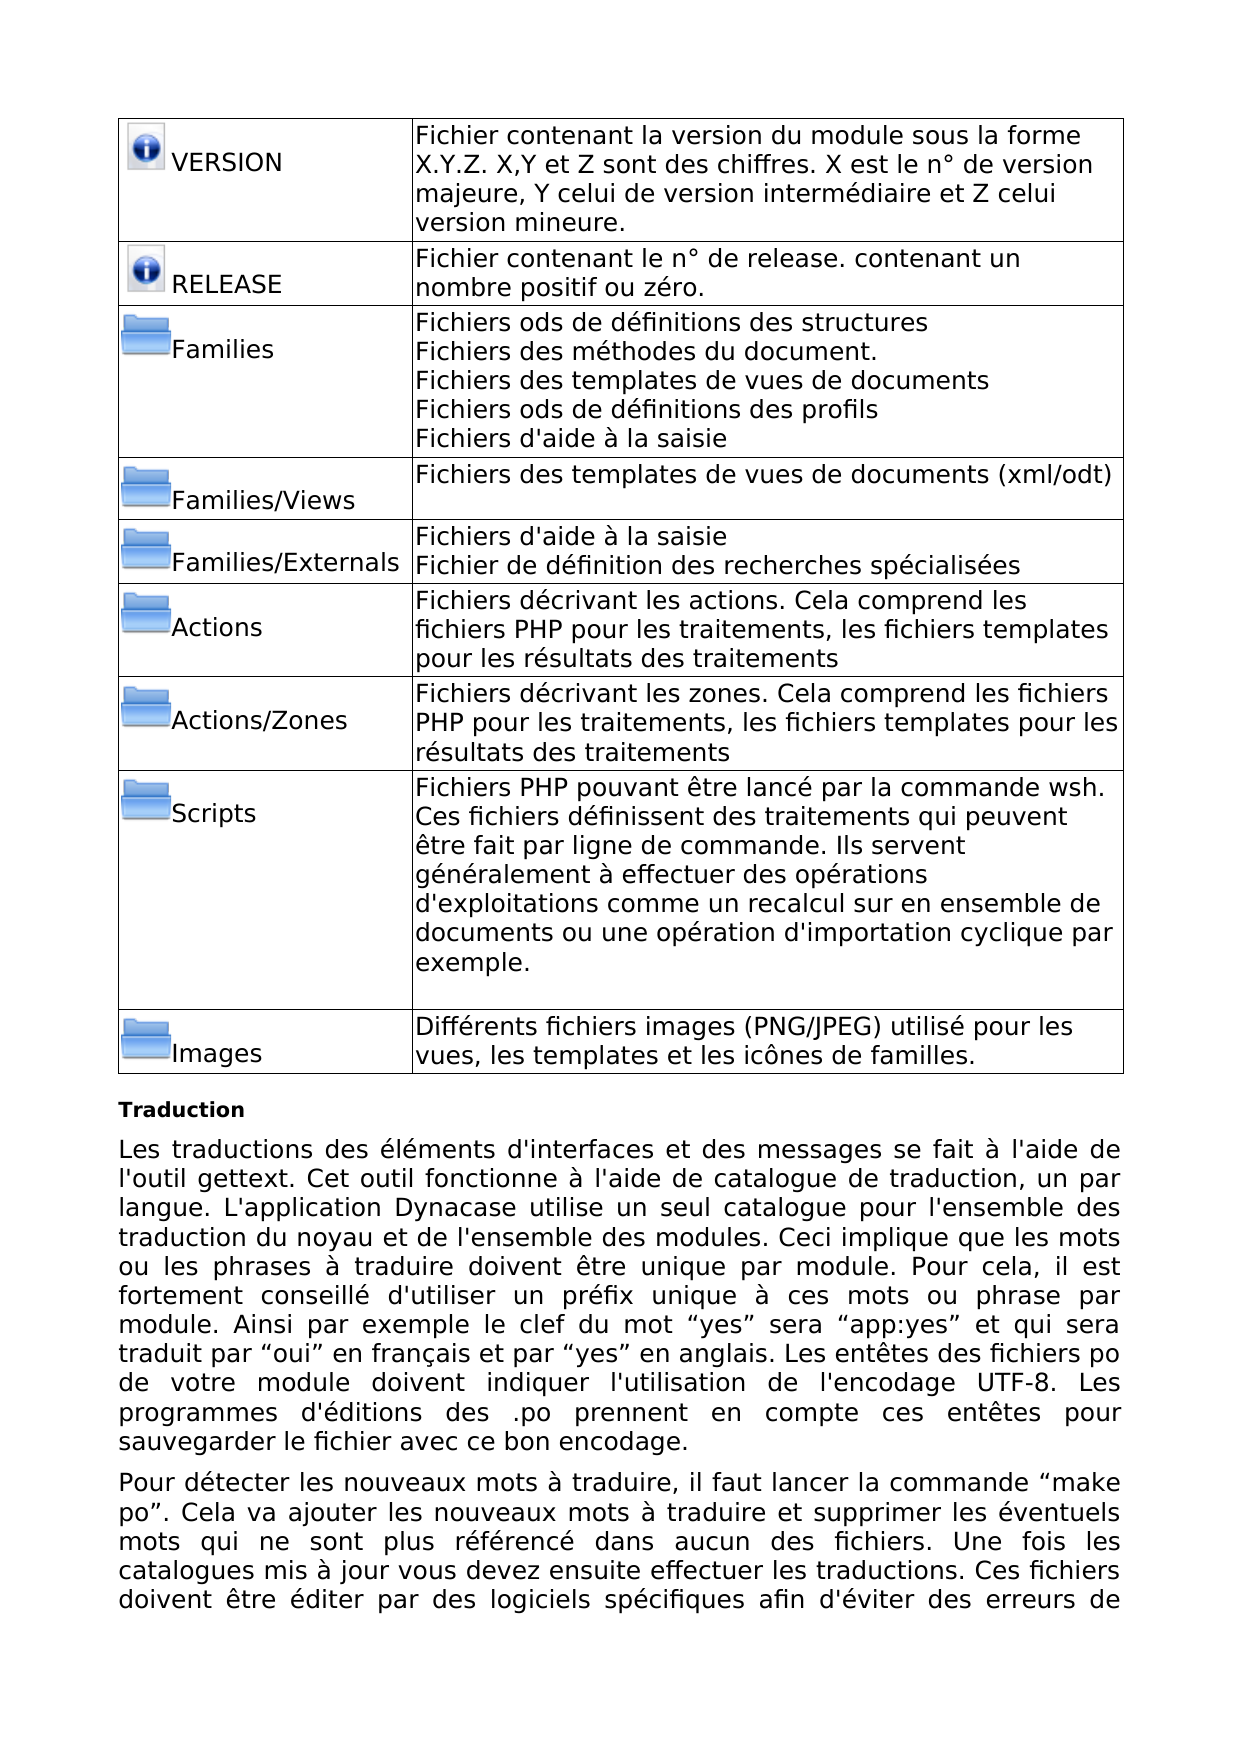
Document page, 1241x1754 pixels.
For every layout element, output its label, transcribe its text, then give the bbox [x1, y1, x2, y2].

picture [121, 521, 172, 572]
picture [121, 243, 172, 294]
table_cell Images [119, 1010, 412, 1073]
picture [121, 459, 172, 510]
table_cell Fichiers décrivant les zones. Cela comprend les fichiers PHP pour les traitements, les fichiers templates pour les résultats des traitements [413, 677, 1123, 770]
table_cell Families [119, 306, 412, 457]
subtitle Traduction [118, 1098, 1122, 1123]
picture [121, 1012, 172, 1062]
table_cell Fichiers des templates de vues de documents (xml/odt) [413, 458, 1123, 519]
table_cell Fichier contenant la version du module sous la forme X.Y.Z. X,Y et Z sont des chiffres. X est le n° de version majeure, Y celui de version intermédiaire et Z celui version mineure. [413, 119, 1123, 241]
text Pour détecter les nouveaux mots à traduire, il faut lancer la commande “make po”. Cela va ajouter les nouveaux mots à traduire et supprimer les éventuels mots qui ne sont plus référencé dans aucun des fichiers. Une fois les catalogues mis à jour vous devez ensuite effectuer les traductions. Ces fichiers doivent être éditer par des logiciels spécifiques afin d'éviter des erreurs de [118, 1468, 1122, 1614]
table_cell Fichiers d'aide à la saisie Fichier de définition des recherches spécialisées [413, 520, 1123, 583]
text Les traductions des éléments d'interfaces et des messages se fait à l'aide de l'outil gettext. Cet outil fonctionne à l'aide de catalogue de traduction, un par langue. L'application Dynacase utilise un seul catalogue pour l'ensemble des traduction du noyau et de l'ensemble des modules. Ceci implique que les mots ou les phrases à traduire doivent être unique par module. Pour cela, il est fortement conseillé d'utiliser un préfix unique à ces mots ou phrase par module. Ainsi par exemple le clef du mot “yes” sera “app:yes” et qui sera traduit par “oui” en français et par “yes” en anglais. Les entêtes des fichiers po de votre module doivent indiquer l'utilisation de l'encodage UTF-8. Les programmes d'éditions des .po prennent en compte ces entêtes pour sauvegarder le fichier avec ce bon encodage. [118, 1135, 1122, 1456]
table_cell Fichiers PHP pouvant être lancé par la commande wsh. Ces fichiers définissent des traitements qui peuvent être fait par ligne de commande. Ils servent généralement à effectuer des opérations d'exploitations comme un recalcul sur en ensemble de documents ou une opération d'importation cyclique par exemple. [413, 771, 1123, 1009]
picture [121, 772, 172, 823]
table_cell Actions/Zones [119, 677, 412, 770]
picture [121, 586, 172, 636]
picture [121, 121, 172, 172]
table_cell Fichier contenant le n° de release. contenant un nombre positif ou zéro. [413, 242, 1123, 305]
table_cell Actions [119, 584, 412, 676]
table_cell Fichiers ods de définitions des structures Fichiers des méthodes du document. Fichiers des templates de vues de documents Fichiers ods de définitions des profils Fichiers d'aide à la saisie [413, 306, 1123, 457]
picture [121, 679, 172, 730]
table_cell Scripts [119, 771, 412, 1009]
picture [121, 308, 172, 358]
table_cell Fichiers décrivant les actions. Cela comprend les fichiers PHP pour les traitements, les fichiers templates pour les résultats des traitements [413, 584, 1123, 676]
table_cell VERSION [119, 119, 412, 241]
table_cell RELEASE [119, 242, 412, 305]
table_cell Families/Externals [119, 520, 412, 583]
table_cell Différents fichiers images (PNG/JPEG) utilisé pour les vues, les templates et les icônes de familles. [413, 1010, 1123, 1073]
table_cell Families/Views [119, 458, 412, 519]
